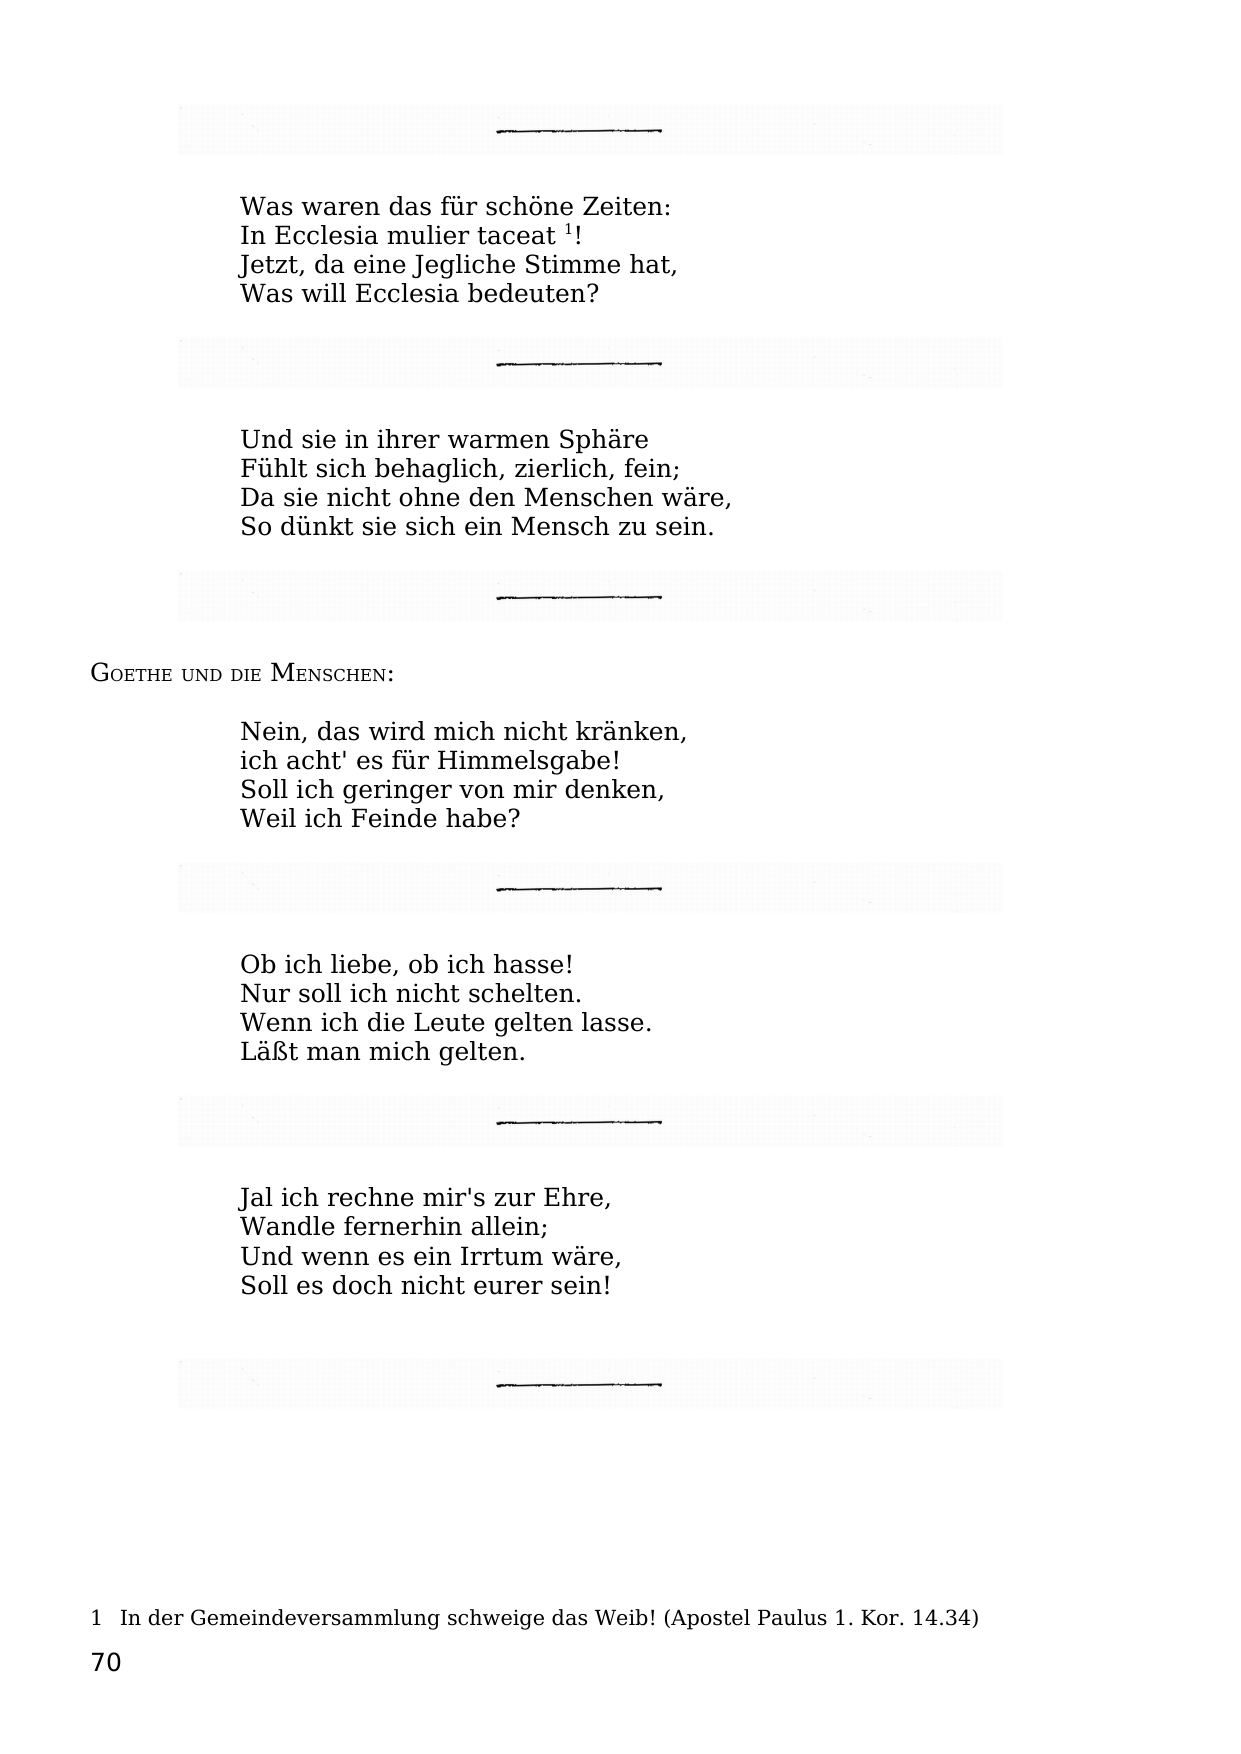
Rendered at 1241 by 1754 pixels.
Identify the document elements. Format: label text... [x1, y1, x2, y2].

picture [177, 337, 1003, 388]
text ich acht' es für Himmelsgabe! [240, 746, 1091, 775]
picture [177, 862, 1003, 913]
text Läßt man mich gelten. [240, 1037, 1091, 1067]
text Ob ich liebe, ob ich hasse! [240, 950, 1091, 979]
picture [177, 1358, 1003, 1409]
text Jetzt, da eine Jegliche Stimme hat, [240, 250, 1091, 279]
text Und wenn es ein Irrtum wäre, [240, 1242, 1091, 1271]
picture [177, 570, 1003, 622]
text In Ecclesia mulier taceat ! [240, 221, 1091, 250]
text Da sie nicht ohne den Menschen wäre, [240, 483, 1091, 512]
text Soll ich geringer von mir denken, [240, 775, 1091, 804]
text Und sie in ihrer warmen Sphäre [240, 425, 1091, 454]
text Was will Ecclesia bedeuten? [240, 279, 1091, 308]
text Was waren das für schöne Zeiten: [240, 192, 1091, 221]
picture [177, 104, 1003, 155]
text Goethe und die Menschen: [90, 658, 1091, 687]
text Wenn ich die Leute gelten lasse. [240, 1008, 1091, 1037]
picture [177, 1095, 1003, 1147]
text Weil ich Feinde habe? [240, 804, 1091, 833]
text Soll es doch nicht eurer sein! [240, 1271, 1091, 1300]
text In der Gemeindeversammlung schweige das Weib! (Apostel Paulus 1. Kor. 14.34) [90, 1606, 1091, 1631]
text Nur soll ich nicht schelten. [240, 979, 1091, 1008]
text Wandle fernerhin allein; [240, 1212, 1091, 1242]
text Fühlt sich behaglich, zierlich, fein; [240, 454, 1091, 483]
text So dünkt sie sich ein Mensch zu sein. [240, 512, 1091, 542]
text Nein, das wird mich nicht kränken, [240, 717, 1091, 746]
text Jal ich rechne mir's zur Ehre, [240, 1183, 1091, 1212]
